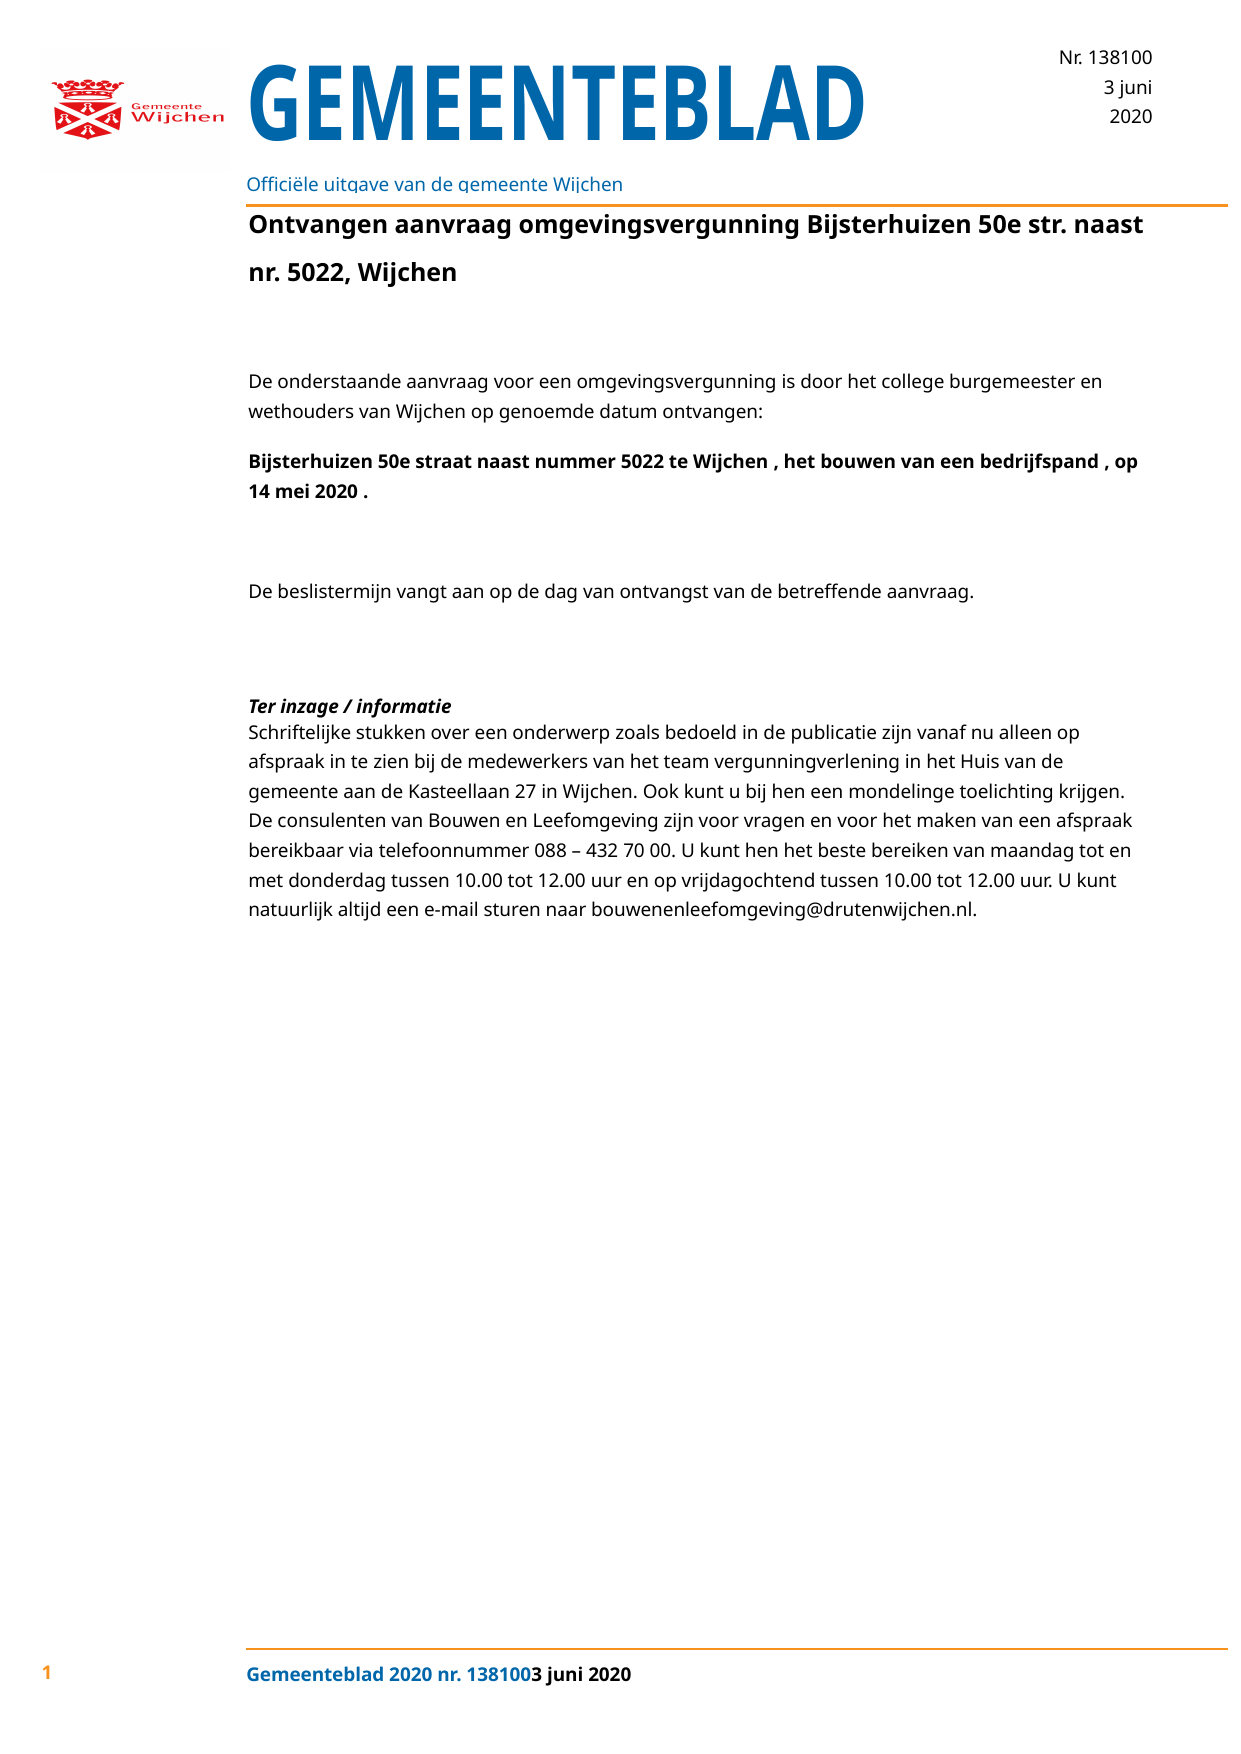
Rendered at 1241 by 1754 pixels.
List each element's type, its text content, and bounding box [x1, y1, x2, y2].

text Schriftelijke stukken over een onderwerp zoals bedoeld in de publicatie zijn vanaf nu alleen op afspraak in te zien bij de medewerkers van het team vergunningverlening in het Huis van de gemeente aan de Kasteellaan 27 in Wijchen. Ook kunt u bij hen een mondelinge toelichting krijgen. De consulenten van Bouwen en Leefomgeving zijn voor vragen en voor het maken van een afspraak bereikbaar via telefoonnummer 088 – 432 70 00. U kunt hen het beste bereiken van maandag tot en met donderdag tussen 10.00 tot 12.00 uur en op vrijdagochtend tussen 10.00 tot 12.00 uur. U kunt natuurlijk altijd een e-mail sturen naar bouwenenleefomgeving@drutenwijchen.nl. [248, 719, 1152, 922]
picture [41, 47, 231, 172]
text Ontvangen aanvraag omgevingsvergunning Bijsterhuizen 50e str. naast nr. 5022, Wijchen [248, 207, 1152, 288]
text De onderstaande aanvraag voor een omgevingsvergunning is door het college burgemeester en wethouders van Wijchen op genoemde datum ontvangen: [248, 368, 1152, 424]
text Bijsterhuizen 50e straat naast nummer 5022 te Wijchen , het bouwen van een bedrijfspand , op 14 mei 2020 . [248, 448, 1152, 504]
text De beslistermijn vangt aan op de dag van ontvangst van de betreffende aanvraag. [248, 579, 1152, 604]
text Ter inzage / informatie [248, 693, 1152, 719]
